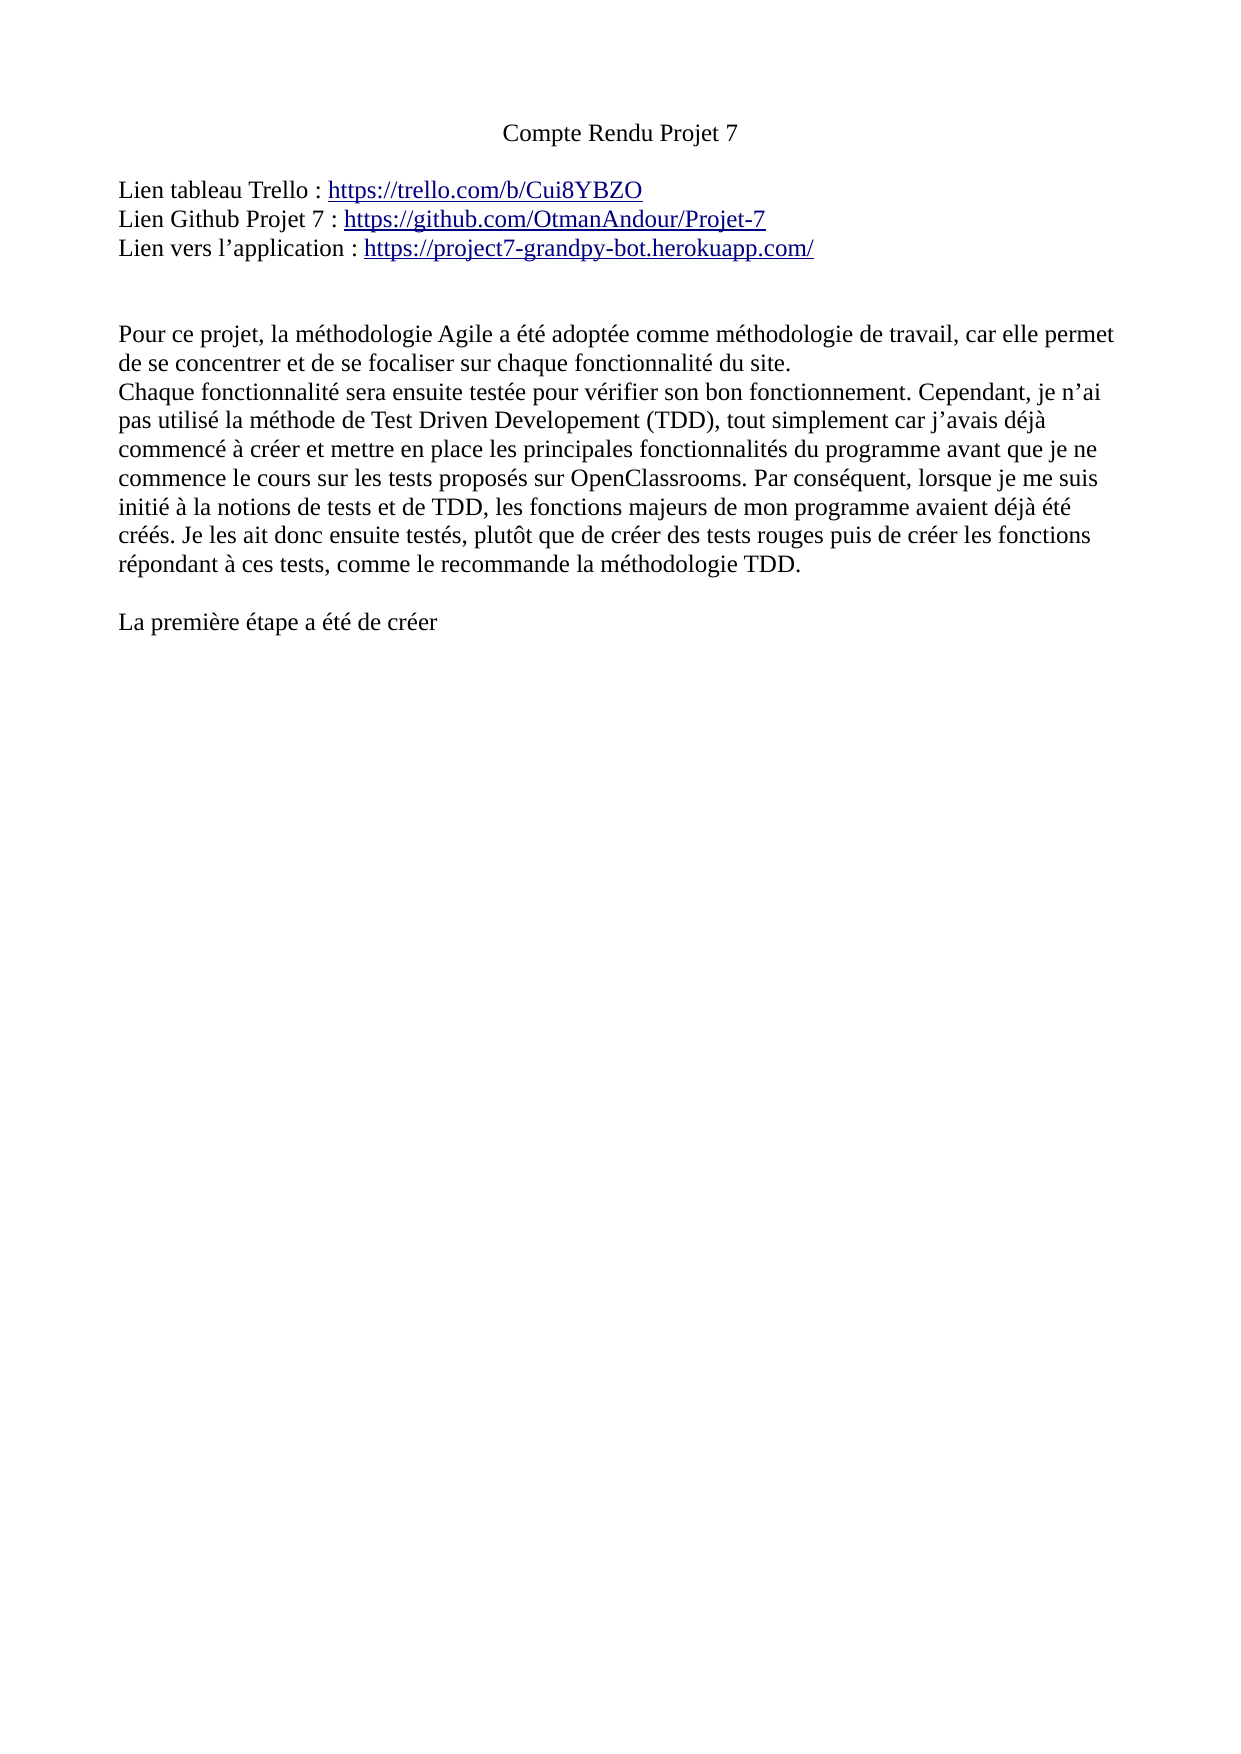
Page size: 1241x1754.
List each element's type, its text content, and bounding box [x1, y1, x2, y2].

text Lien tableau Trello : https://trello.com/b/Cui8YBZO [118, 176, 1122, 204]
text Compte Rendu Projet 7 [118, 118, 1122, 147]
text Lien Github Projet 7 : https://github.com/OtmanAndour/Projet-7 [118, 204, 1122, 233]
text La première étape a été de créer [118, 607, 1122, 636]
text Pour ce projet, la méthodologie Agile a été adoptée comme méthodologie de travail, car elle permet de se concentrer et de se focaliser sur chaque fonctionnalité du site. [118, 319, 1122, 377]
text Lien vers l’application : https://project7-grandpy-bot.herokuapp.com/ [118, 233, 1122, 262]
text Chaque fonctionnalité sera ensuite testée pour vérifier son bon fonctionnement. Cependant, je n’ai pas utilisé la méthode de Test Driven Developement (TDD), tout simplement car j’avais déjà commencé à créer et mettre en place les principales fonctionnalités du programme avant que je ne commence le cours sur les tests proposés sur OpenClassrooms. Par conséquent, lorsque je me suis initié à la notions de tests et de TDD, les fonctions majeurs de mon programme avaient déjà été créés. Je les ait donc ensuite testés, plutôt que de créer des tests rouges puis de créer les fonctions répondant à ces tests, comme le recommande la méthodologie TDD. [118, 377, 1122, 578]
